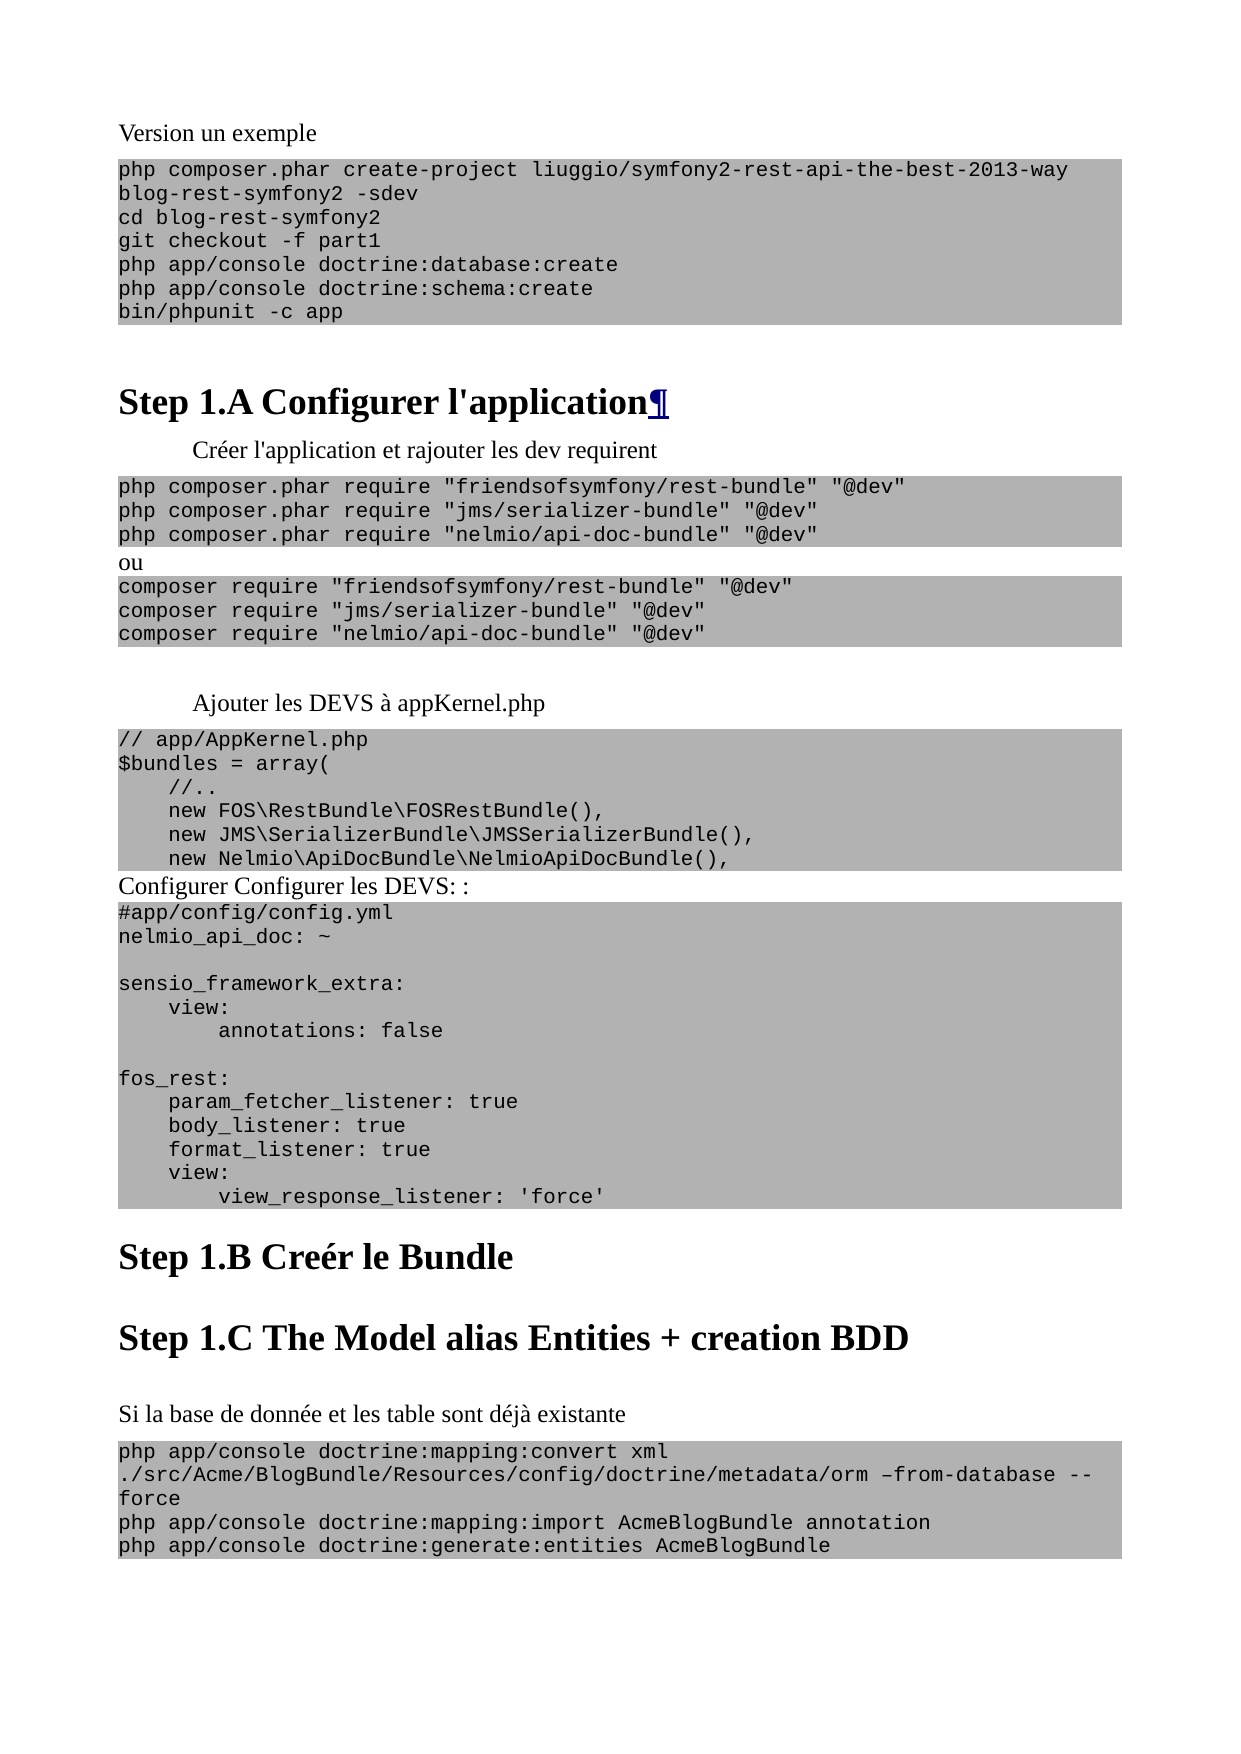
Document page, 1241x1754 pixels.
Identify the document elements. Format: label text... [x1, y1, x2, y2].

text //.. [118, 777, 1122, 800]
text Configurer Configurer les DEVS: : [118, 871, 1122, 902]
text ou [118, 547, 1122, 576]
subtitle Step 1.B Creér le Bundle [118, 1234, 1122, 1278]
text annotations: false [118, 1020, 1122, 1044]
subtitle Step 1.A Configurer l'application¶ [118, 379, 1122, 422]
text php composer.phar require "jms/serializer-bundle" "@dev" [118, 500, 1122, 523]
text view: [118, 997, 1122, 1020]
text Version un exemple [118, 118, 1122, 147]
text php app/console doctrine:schema:create [118, 278, 1122, 301]
text composer require "friendsofsymfony/rest-bundle" "@dev" [118, 576, 1122, 599]
text php app/console doctrine:generate:entities AcmeBlogBundle [118, 1535, 1122, 1559]
text composer require "nelmio/api-doc-bundle" "@dev" [118, 623, 1122, 647]
text format_listener: true [118, 1138, 1122, 1162]
text Si la base de donnée et les table sont déjà existante [118, 1399, 1122, 1428]
text php app/console doctrine:mapping:import AcmeBlogBundle annotation [118, 1512, 1122, 1535]
text $bundles = array( [118, 753, 1122, 777]
text Ajouter les DEVS à appKernel.php [118, 688, 1122, 717]
text php app/console doctrine:database:create [118, 254, 1122, 278]
text new JMS\SerializerBundle\JMSSerializerBundle(), [118, 824, 1122, 848]
text fos_rest: [118, 1068, 1122, 1091]
text nelmio_api_doc: ~ [118, 926, 1122, 949]
text new FOS\RestBundle\FOSRestBundle(), [118, 800, 1122, 824]
subtitle Step 1.C The Model alias Entities + creation BDD [118, 1315, 1122, 1358]
text view: [118, 1162, 1122, 1186]
text sensio_framework_extra: [118, 973, 1122, 997]
text composer require "jms/serializer-bundle" "@dev" [118, 599, 1122, 623]
text git checkout -f part1 [118, 230, 1122, 254]
text php composer.phar require "nelmio/api-doc-bundle" "@dev" [118, 523, 1122, 547]
text // app/AppKernel.php [118, 729, 1122, 753]
text php composer.phar create-project liuggio/symfony2-rest-api-the-best-2013-way blog-rest-symfony2 -sdev [118, 159, 1122, 207]
text cd blog-rest-symfony2 [118, 207, 1122, 230]
text #app/config/config.yml [118, 902, 1122, 926]
text Créer l'application et rajouter les dev requirent [118, 435, 1122, 464]
text php composer.phar require "friendsofsymfony/rest-bundle" "@dev" [118, 476, 1122, 500]
text body_listener: true [118, 1115, 1122, 1138]
text view_response_listener: 'force' [118, 1186, 1122, 1209]
text param_fetcher_listener: true [118, 1091, 1122, 1115]
text php app/console doctrine:mapping:convert xml ./src/Acme/BlogBundle/Resources/config/doctrine/metadata/orm –from-database --force [118, 1441, 1122, 1512]
text new Nelmio\ApiDocBundle\NelmioApiDocBundle(), [118, 848, 1122, 871]
text bin/phpunit -c app [118, 301, 1122, 325]
